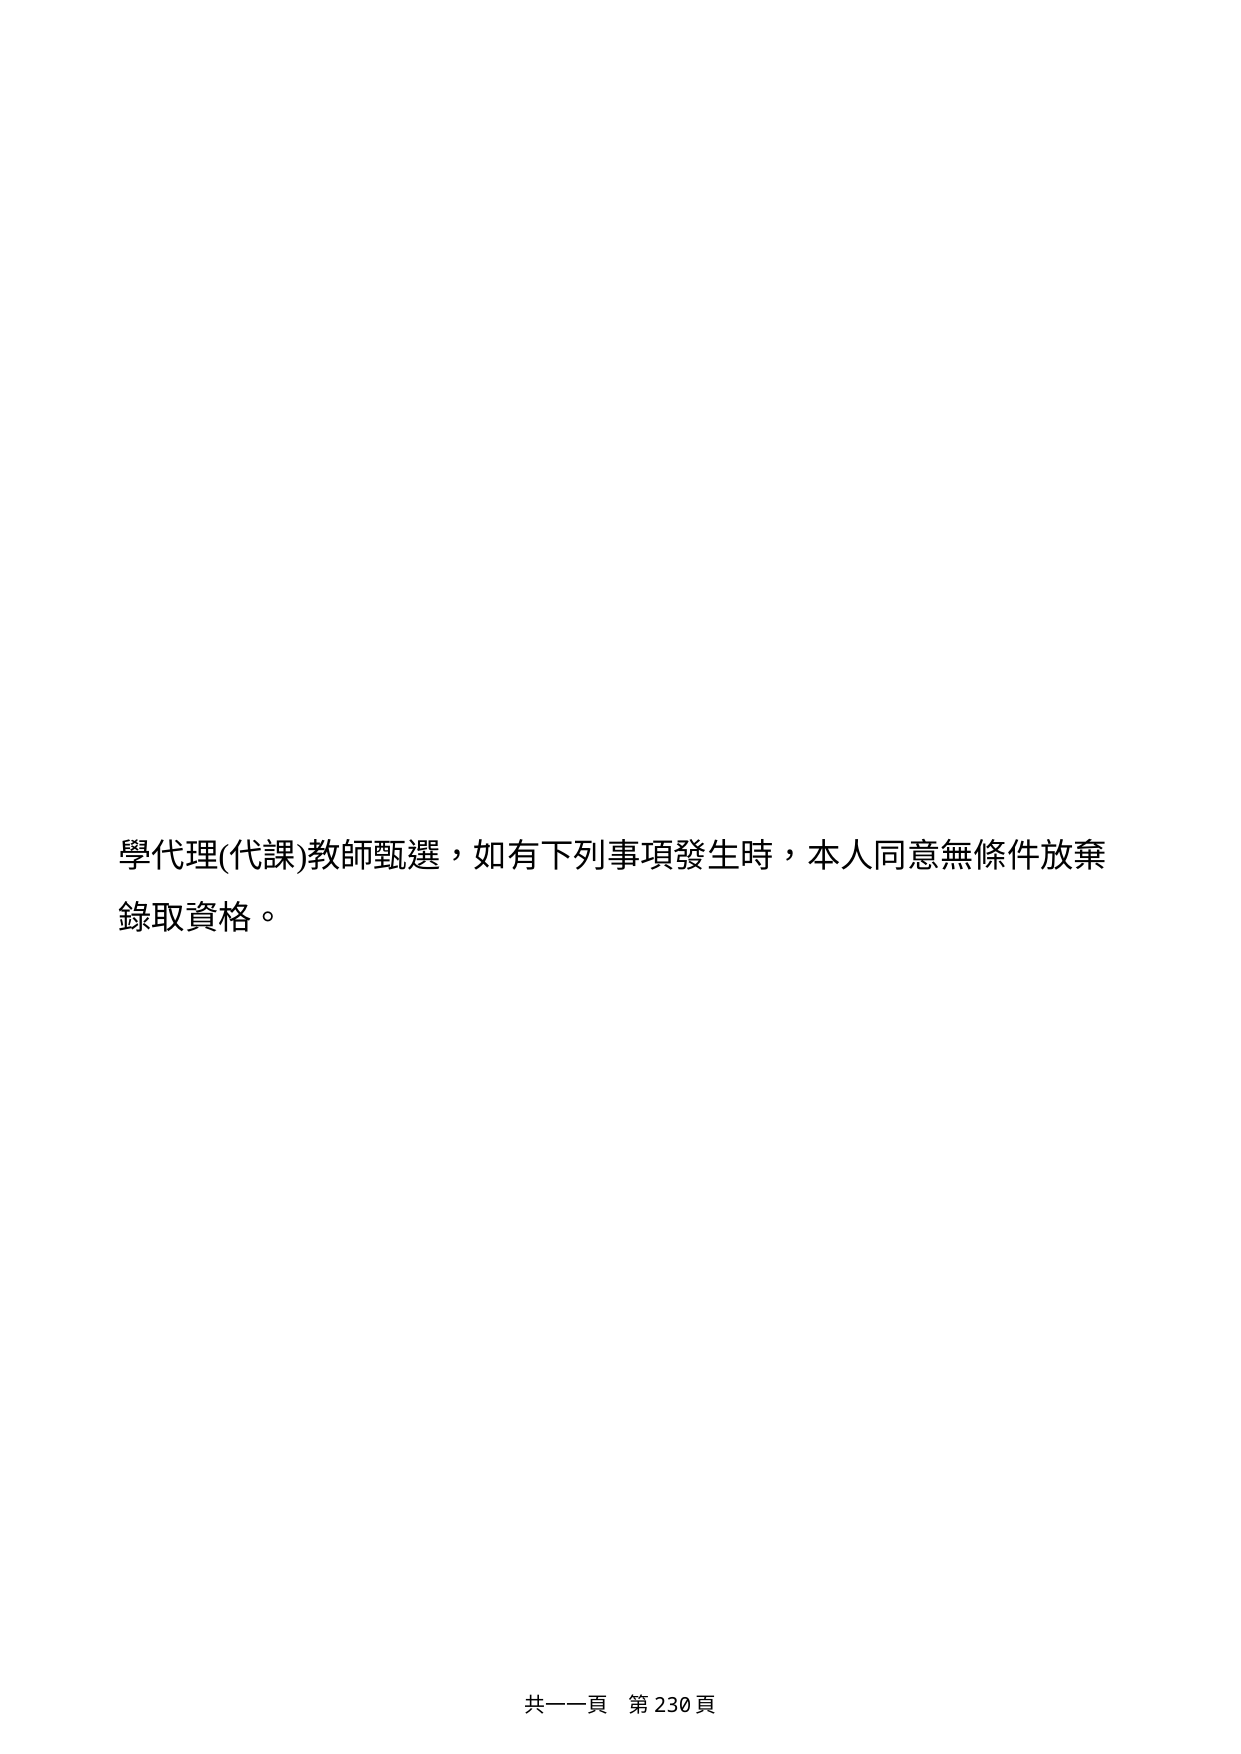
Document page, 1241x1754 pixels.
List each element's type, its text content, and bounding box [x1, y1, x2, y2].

text 學代理(代課)教師甄選，如有下列事項發生時，本人同意無條件放棄錄取資格。 [118, 811, 1122, 936]
